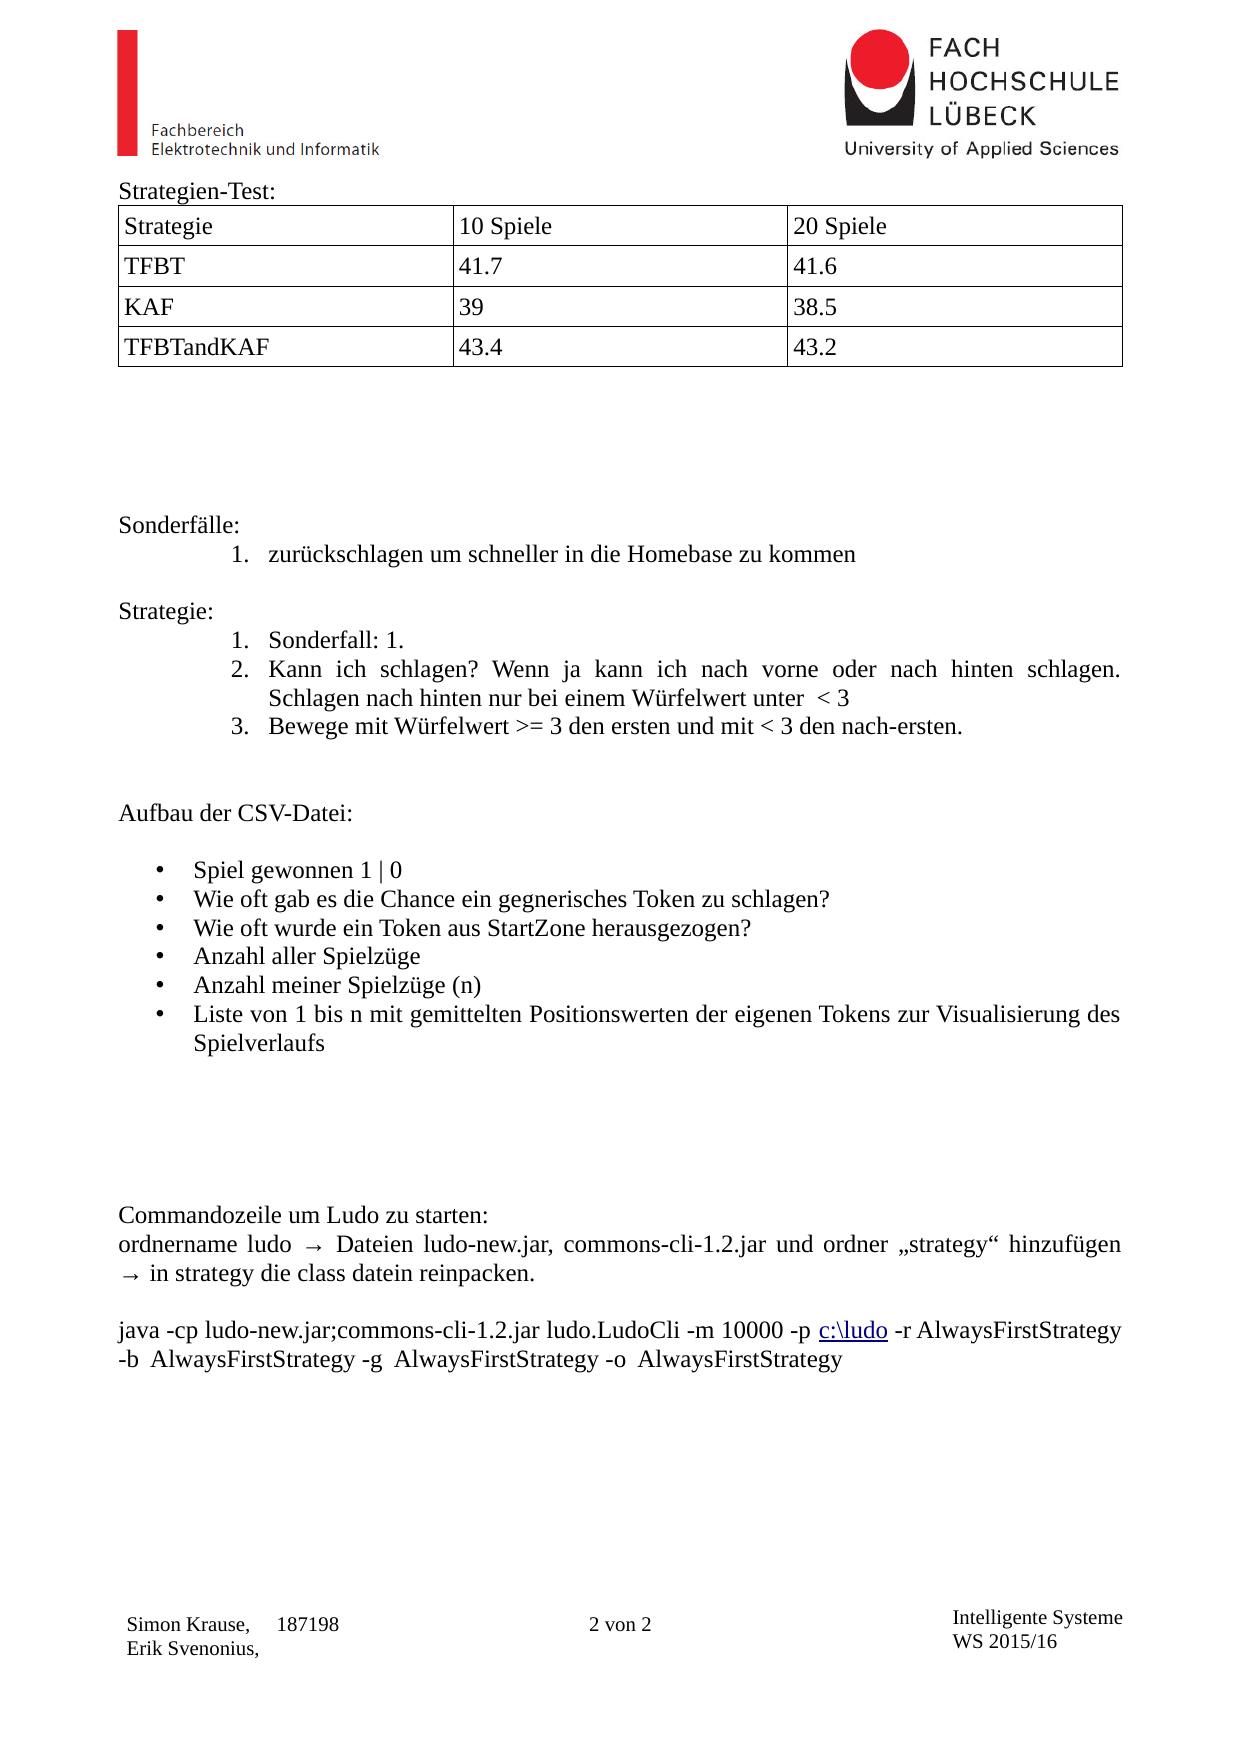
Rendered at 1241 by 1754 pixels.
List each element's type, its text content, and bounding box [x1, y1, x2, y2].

picture [117, 30, 384, 167]
list Kann ich schlagen? Wenn ja kann ich nach vorne oder nach hinten schlagen. Schlagen nach hinten nur bei einem Würfelwert unter < 3 [231, 654, 1122, 711]
text Strategie: [118, 596, 1122, 625]
table_cell 39 [454, 287, 787, 326]
list Anzahl aller Spielzüge [156, 941, 1122, 970]
picture [834, 29, 1124, 166]
table_cell 38,5 [788, 287, 1122, 326]
table_header 20 Spiele [788, 206, 1122, 245]
text Aufbau der CSV-Datei: [118, 798, 1122, 826]
list Bewege mit Würfelwert >= 3 den ersten und mit < 3 den nach-ersten. [231, 711, 1122, 740]
list Anzahl meiner Spielzüge (n) [156, 970, 1122, 999]
list Sonderfall: 1. [231, 625, 1122, 654]
table_cell 41,7 [454, 246, 787, 286]
list Liste von 1 bis n mit gemittelten Positionswerten der eigenen Tokens zur Visualisierung des Spielverlaufs [156, 999, 1122, 1056]
text Sonderfälle: [118, 510, 1122, 539]
table_header 10 Spiele [454, 206, 787, 245]
text Strategien-Test: [118, 176, 1122, 205]
text java -cp ludo-new.jar;commons-cli-1.2.jar ludo.LudoCli -m 10000 -p c:\ludo -r AlwaysFirstStrategy -b AlwaysFirstStrategy -g AlwaysFirstStrategy -o AlwaysFirstStrategy [118, 1315, 1122, 1373]
list zurückschlagen um schneller in die Homebase zu kommen [231, 539, 1122, 568]
table_cell TFBT [119, 246, 453, 286]
text Commandozeile um Ludo zu starten: [118, 1200, 1122, 1229]
table_cell 43,4 [454, 327, 787, 366]
table_header Strategie [119, 206, 453, 245]
text ordnername ludo → Dateien ludo-new.jar, commons-cli-1.2.jar und ordner „strategy“ hinzufügen → in strategy die class datein reinpacken. [118, 1229, 1122, 1286]
list Spiel gewonnen 1 | 0 [156, 855, 1122, 884]
table_cell KAF [119, 287, 453, 326]
table_cell 43,2 [788, 327, 1122, 366]
table_cell 41,6 [788, 246, 1122, 286]
list Wie oft wurde ein Token aus StartZone herausgezogen? [156, 913, 1122, 941]
table_cell TFBTandKAF [119, 327, 453, 366]
list Wie oft gab es die Chance ein gegnerisches Token zu schlagen? [156, 884, 1122, 913]
